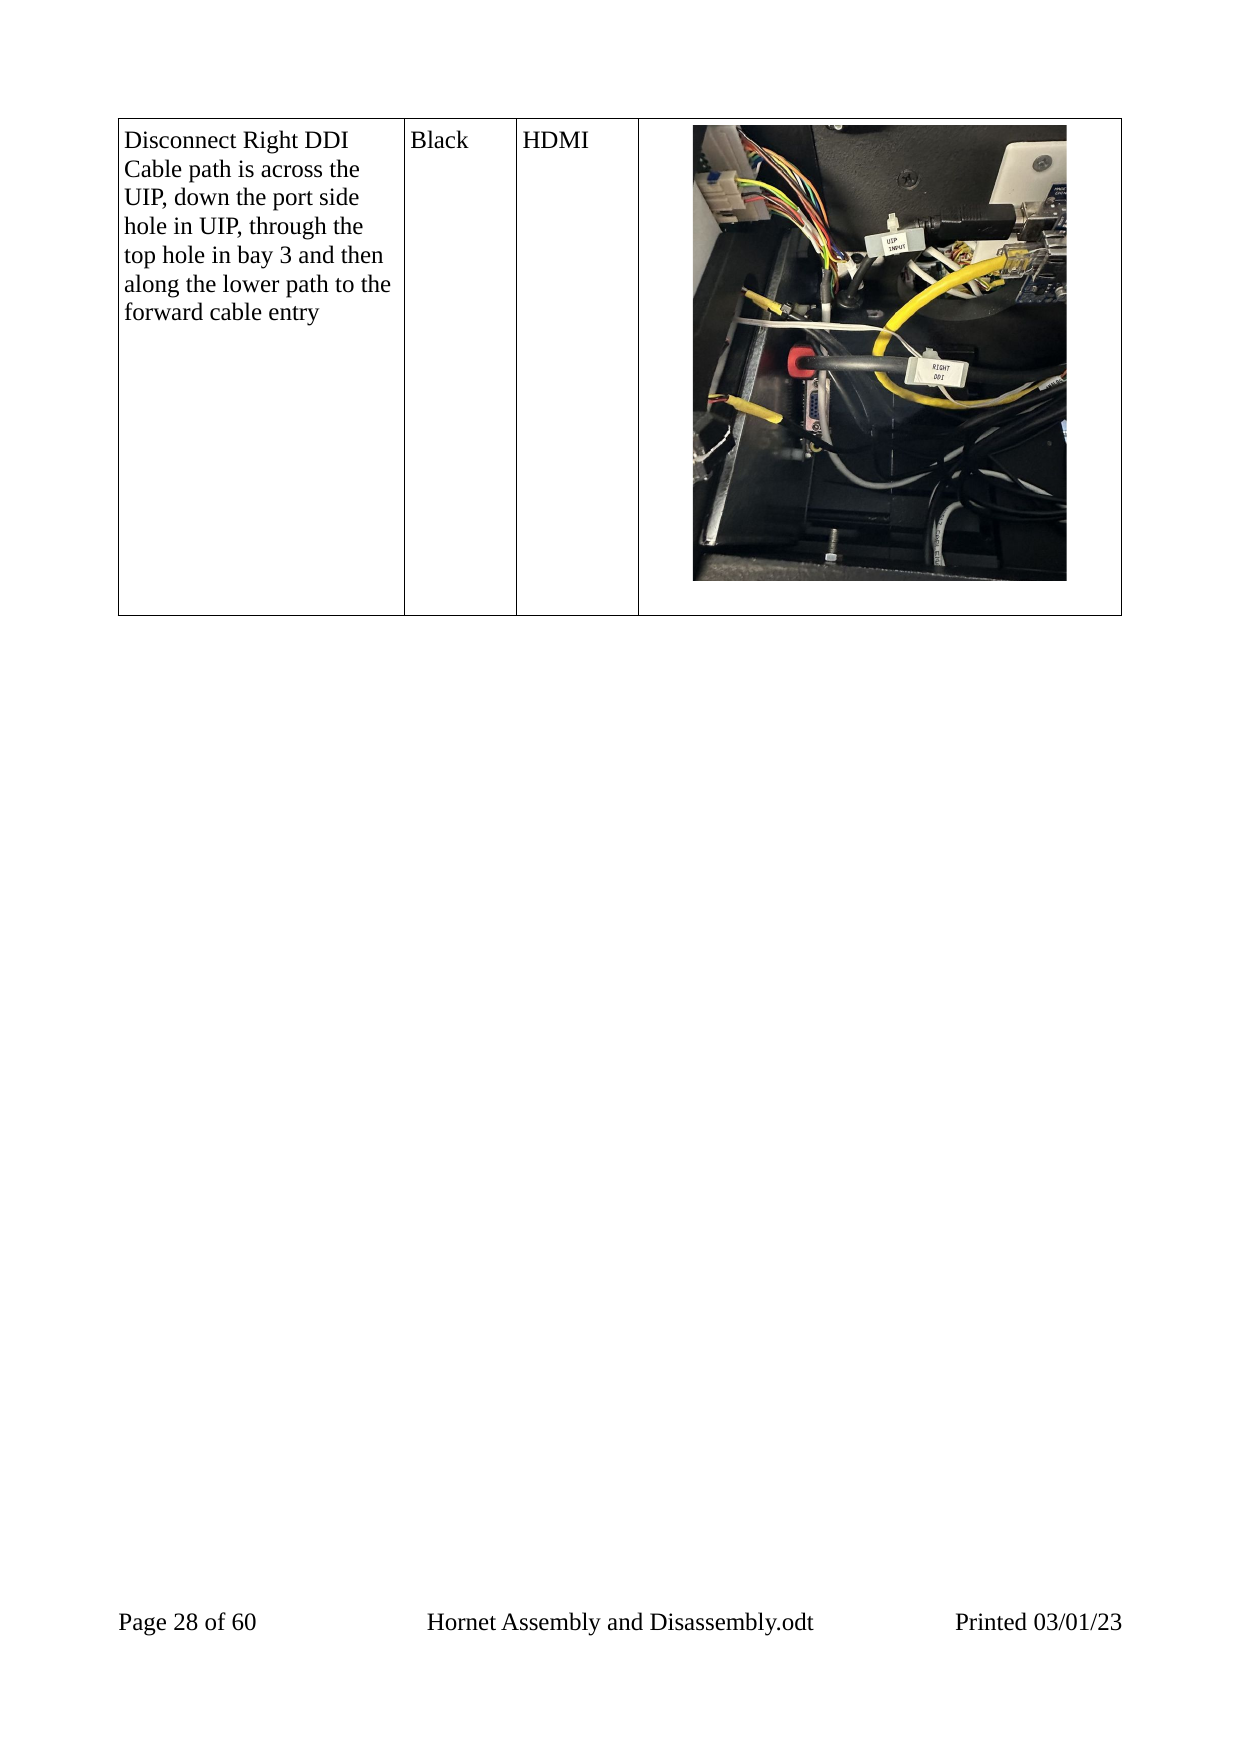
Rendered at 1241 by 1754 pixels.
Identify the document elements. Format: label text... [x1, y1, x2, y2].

table_header HDMI [517, 119, 638, 615]
picture [692, 125, 1067, 581]
table_header Black [405, 119, 516, 615]
table_header [639, 119, 1121, 615]
table_header Disconnect Right DDI Cable path is across the UIP, down the port side hole in UIP, through the top hole in bay 3 and then along the lower path to the forward cable entry [119, 119, 404, 615]
